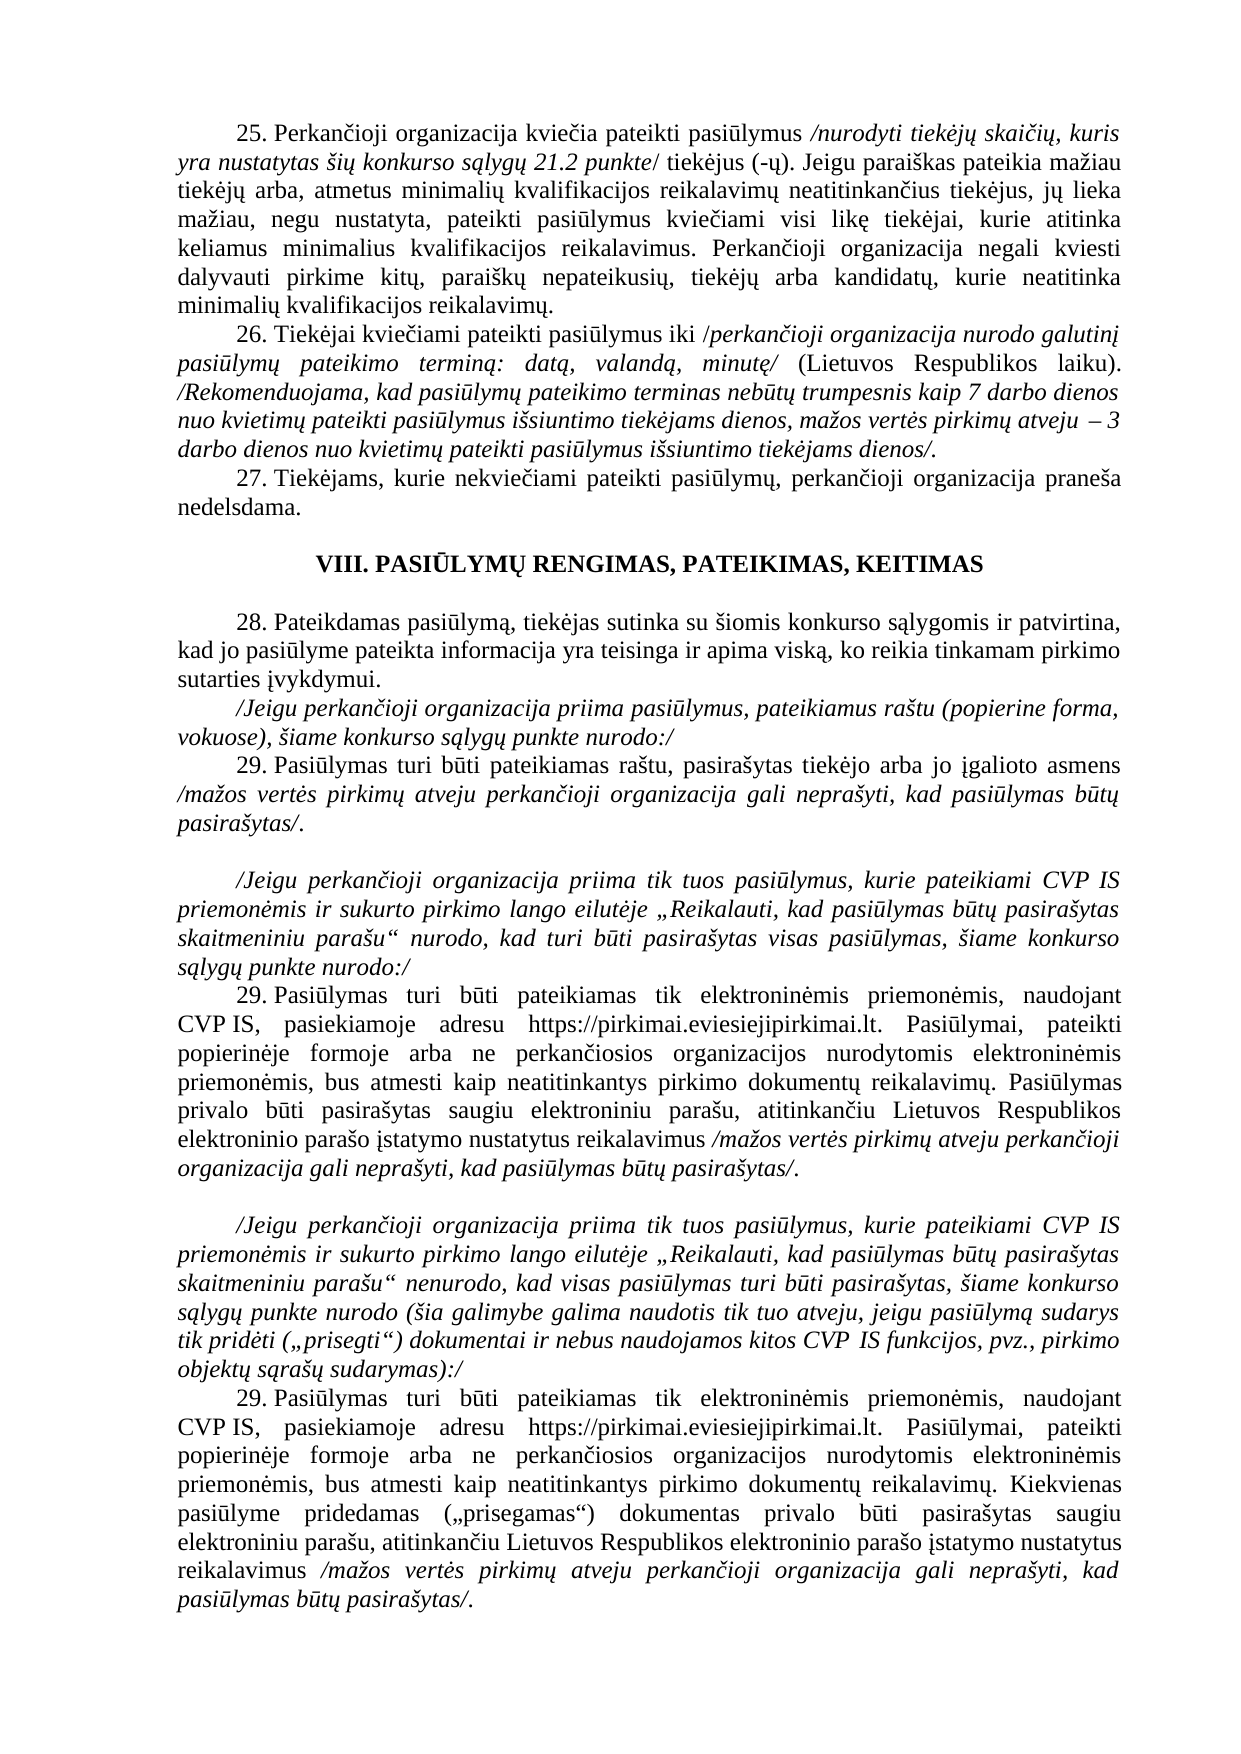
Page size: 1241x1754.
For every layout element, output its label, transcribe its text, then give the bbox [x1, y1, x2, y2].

text 29. Pasiūlymas turi būti pateikiamas tik elektroninėmis priemonėmis, naudojant CVP IS, pasiekiamoje adresu https://pirkimai.eviesiejipirkimai.lt. Pasiūlymai, pateikti popierinėje formoje arba ne perkančiosios organizacijos nurodytomis elektroninėmis priemonėmis, bus atmesti kaip neatitinkantys pirkimo dokumentų reikalavimų. Kiekvienas pasiūlyme pridedamas („prisegamas“) dokumentas privalo būti pasirašytas saugiu elektroniniu parašu, atitinkančiu Lietuvos Respublikos elektroninio parašo įstatymo nustatytus reikalavimus /mažos vertės pirkimų atveju perkančioji organizacija gali neprašyti, kad pasiūlymas būtų pasirašytas/. [177, 1383, 1122, 1613]
text 27. Tiekėjams, kurie nekviečiami pateikti pasiūlymų, perkančioji organizacija praneša nedelsdama. [177, 463, 1122, 521]
text /Jeigu perkančioji organizacija priima tik tuos pasiūlymus, kurie pateikiami CVP IS priemonėmis ir sukurto pirkimo lango eilutėje „Reikalauti, kad pasiūlymas būtų pasirašytas skaitmeniniu parašu“ nurodo, kad turi būti pasirašytas visas pasiūlymas, šiame konkurso sąlygų punkte nurodo:/ [177, 866, 1122, 981]
text 25. Perkančioji organizacija kviečia pateikti pasiūlymus /nurodyti tiekėjų skaičių, kuris yra nustatytas šių konkurso sąlygų 21.2 punkte/ tiekėjus (-ų). Jeigu paraiškas pateikia mažiau tiekėjų arba, atmetus minimalių kvalifikacijos reikalavimų neatitinkančius tiekėjus, jų lieka mažiau, negu nustatyta, pateikti pasiūlymus kviečiami visi likę tiekėjai, kurie atitinka keliamus minimalius kvalifikacijos reikalavimus. Perkančioji organizacija negali kviesti dalyvauti pirkime kitų, paraiškų nepateikusių, tiekėjų arba kandidatų, kurie neatitinka minimalių kvalifikacijos reikalavimų. [177, 118, 1122, 319]
text VIII. PASIŪLYMŲ RENGIMAS, PATEIKIMAS, KEITIMAS [177, 549, 1122, 578]
text 29. Pasiūlymas turi būti pateikiamas raštu, pasirašytas tiekėjo arba jo įgalioto asmens /mažos vertės pirkimų atveju perkančioji organizacija gali neprašyti, kad pasiūlymas būtų pasirašytas/. [177, 751, 1122, 837]
text 26. Tiekėjai kviečiami pateikti pasiūlymus iki /perkančioji organizacija nurodo galutinį pasiūlymų pateikimo terminą: datą, valandą, minutę/ (Lietuvos Respublikos laiku). /Rekomenduojama, kad pasiūlymų pateikimo terminas nebūtų trumpesnis kaip 7 darbo dienos nuo kvietimų pateikti pasiūlymus išsiuntimo tiekėjams dienos, mažos vertės pirkimų atveju – 3 darbo dienos nuo kvietimų pateikti pasiūlymus išsiuntimo tiekėjams dienos/. [177, 319, 1122, 463]
text 29. Pasiūlymas turi būti pateikiamas tik elektroninėmis priemonėmis, naudojant CVP IS, pasiekiamoje adresu https://pirkimai.eviesiejipirkimai.lt. Pasiūlymai, pateikti popierinėje formoje arba ne perkančiosios organizacijos nurodytomis elektroninėmis priemonėmis, bus atmesti kaip neatitinkantys pirkimo dokumentų reikalavimų. Pasiūlymas privalo būti pasirašytas saugiu elektroniniu parašu, atitinkančiu Lietuvos Respublikos elektroninio parašo įstatymo nustatytus reikalavimus /mažos vertės pirkimų atveju perkančioji organizacija gali neprašyti, kad pasiūlymas būtų pasirašytas/. [177, 981, 1122, 1182]
text 28. Pateikdamas pasiūlymą, tiekėjas sutinka su šiomis konkurso sąlygomis ir patvirtina, kad jo pasiūlyme pateikta informacija yra teisinga ir apima viską, ko reikia tinkamam pirkimo sutarties įvykdymui. [177, 607, 1122, 693]
text /Jeigu perkančioji organizacija priima tik tuos pasiūlymus, kurie pateikiami CVP IS priemonėmis ir sukurto pirkimo lango eilutėje „Reikalauti, kad pasiūlymas būtų pasirašytas skaitmeniniu parašu“ nenurodo, kad visas pasiūlymas turi būti pasirašytas, šiame konkurso sąlygų punkte nurodo (šia galimybe galima naudotis tik tuo atveju, jeigu pasiūlymą sudarys tik pridėti („prisegti“) dokumentai ir nebus naudojamos kitos CVP IS funkcijos, pvz., pirkimo objektų sąrašų sudarymas):/ [177, 1211, 1122, 1383]
text /Jeigu perkančioji organizacija priima pasiūlymus, pateikiamus raštu (popierine forma, vokuose), šiame konkurso sąlygų punkte nurodo:/ [177, 693, 1122, 751]
